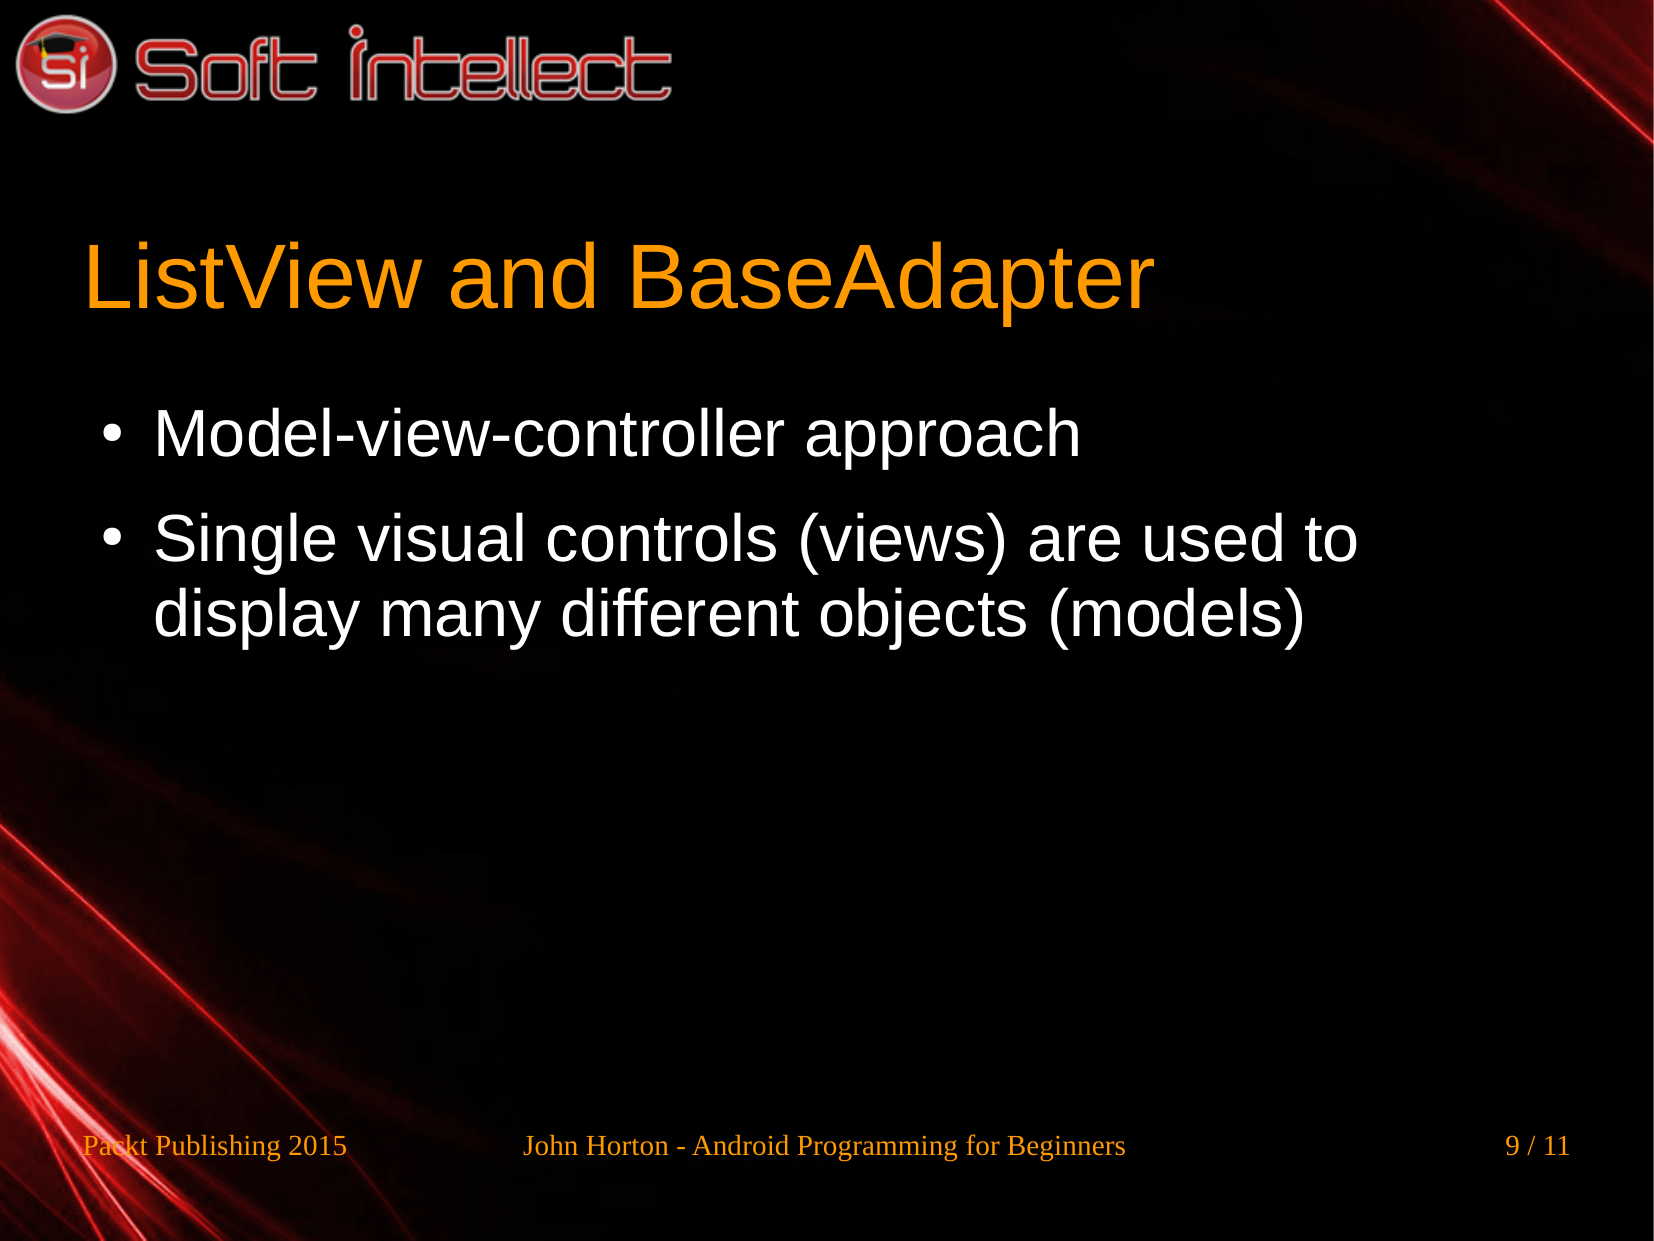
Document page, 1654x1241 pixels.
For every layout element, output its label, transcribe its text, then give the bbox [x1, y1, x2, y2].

list Model-view-controller approach Single visual controls (views) are used to display many different objects (models) [82, 396, 1571, 1116]
picture [0, 0, 1654, 1241]
title ListView and BaseAdapter [82, 173, 1571, 381]
